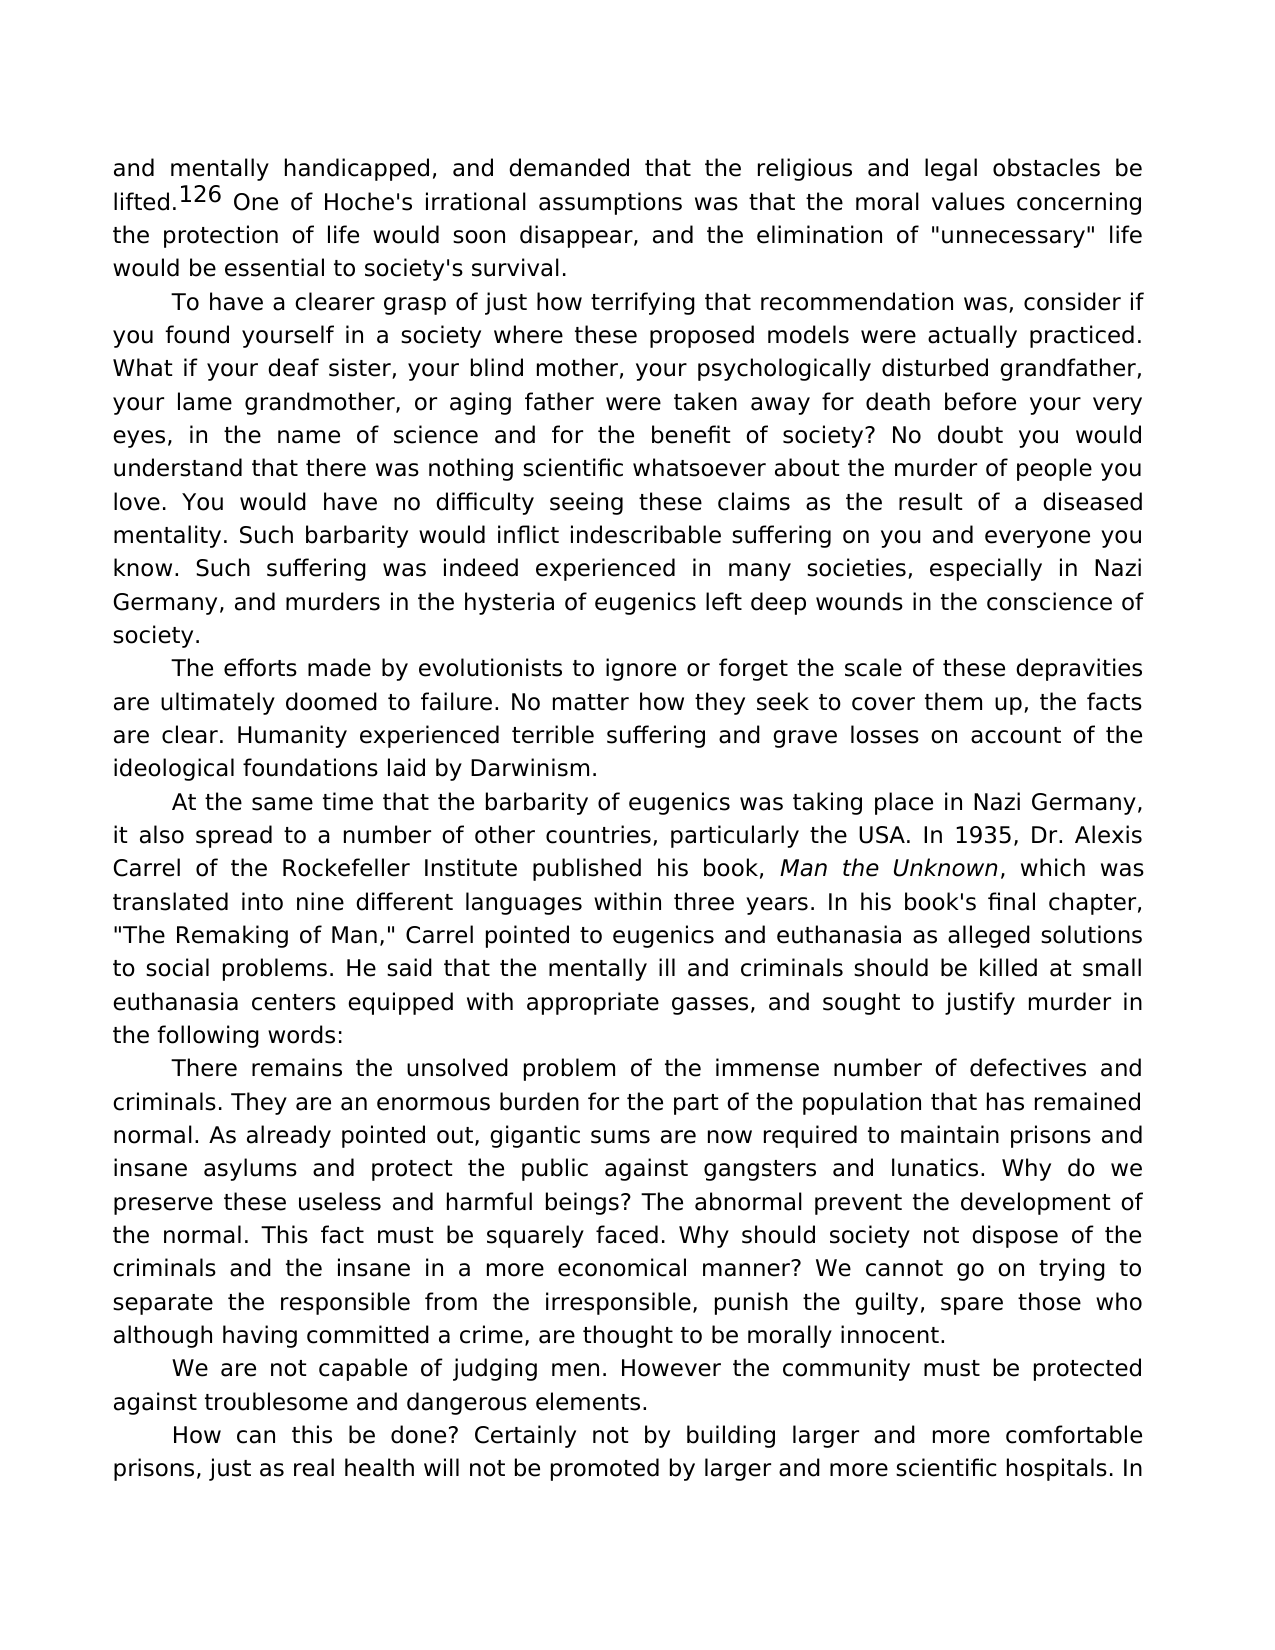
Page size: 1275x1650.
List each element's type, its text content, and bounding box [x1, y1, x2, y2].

text There remains the unsolved problem of the immense number of defectives and criminals. They are an enormous burden for the part of the population that has remained normal. As already pointed out, gigantic sums are now required to maintain prisons and insane asylums and protect the public against gangsters and lunatics. Why do we preserve these useless and harmful beings? The abnormal prevent the development of the normal. This fact must be squarely faced. Why should society not dispose of the criminals and the insane in a more economical manner? We cannot go on trying to separate the responsible from the irresponsible, punish the guilty, spare those who although having committed a crime, are thought to be morally innocent. [112, 1050, 1145, 1350]
text and mentally handicapped, and demanded that the religious and legal obstacles be lifted.126 One of Hoche's irrational assumptions was that the moral values concerning the protection of life would soon disappear, and the elimination of "unnecessary" life would be essential to society's survival. [112, 150, 1145, 283]
text The efforts made by evolutionists to ignore or forget the scale of these depravities are ultimately doomed to failure. No matter how they seek to cover them up, the facts are clear. Humanity experienced terrible suffering and grave losses on account of the ideological foundations laid by Darwinism. [112, 650, 1145, 783]
text At the same time that the barbarity of eugenics was taking place in Nazi Germany, it also spread to a number of other countries, particularly the USA. In 1935, Dr. Alexis Carrel of the Rockefeller Institute published his book, Man the Unknown, which was translated into nine different languages within three years. In his book's final chapter, "The Remaking of Man," Carrel pointed to eugenics and euthanasia as alleged solutions to social problems. He said that the mentally ill and criminals should be killed at small euthanasia centers equipped with appropriate gasses, and sought to justify murder in the following words: [112, 783, 1145, 1050]
text To have a clearer grasp of just how terrifying that recommendation was, consider if you found yourself in a society where these proposed models were actually practiced. What if your deaf sister, your blind mother, your psychologically disturbed grandfather, your lame grandmother, or aging father were taken away for death before your very eyes, in the name of science and for the benefit of society? No doubt you would understand that there was nothing scientific whatsoever about the murder of people you love. You would have no difficulty seeing these claims as the result of a diseased mentality. Such barbarity would inflict indescribable suffering on you and everyone you know. Such suffering was indeed experienced in many societies, especially in Nazi Germany, and murders in the hysteria of eugenics left deep wounds in the conscience of society. [112, 283, 1145, 650]
text We are not capable of judging men. However the community must be protected against troublesome and dangerous elements. [112, 1350, 1145, 1417]
text How can this be done? Certainly not by building larger and more comfortable prisons, just as real health will not be promoted by larger and more scientific hospitals. In [112, 1417, 1145, 1483]
